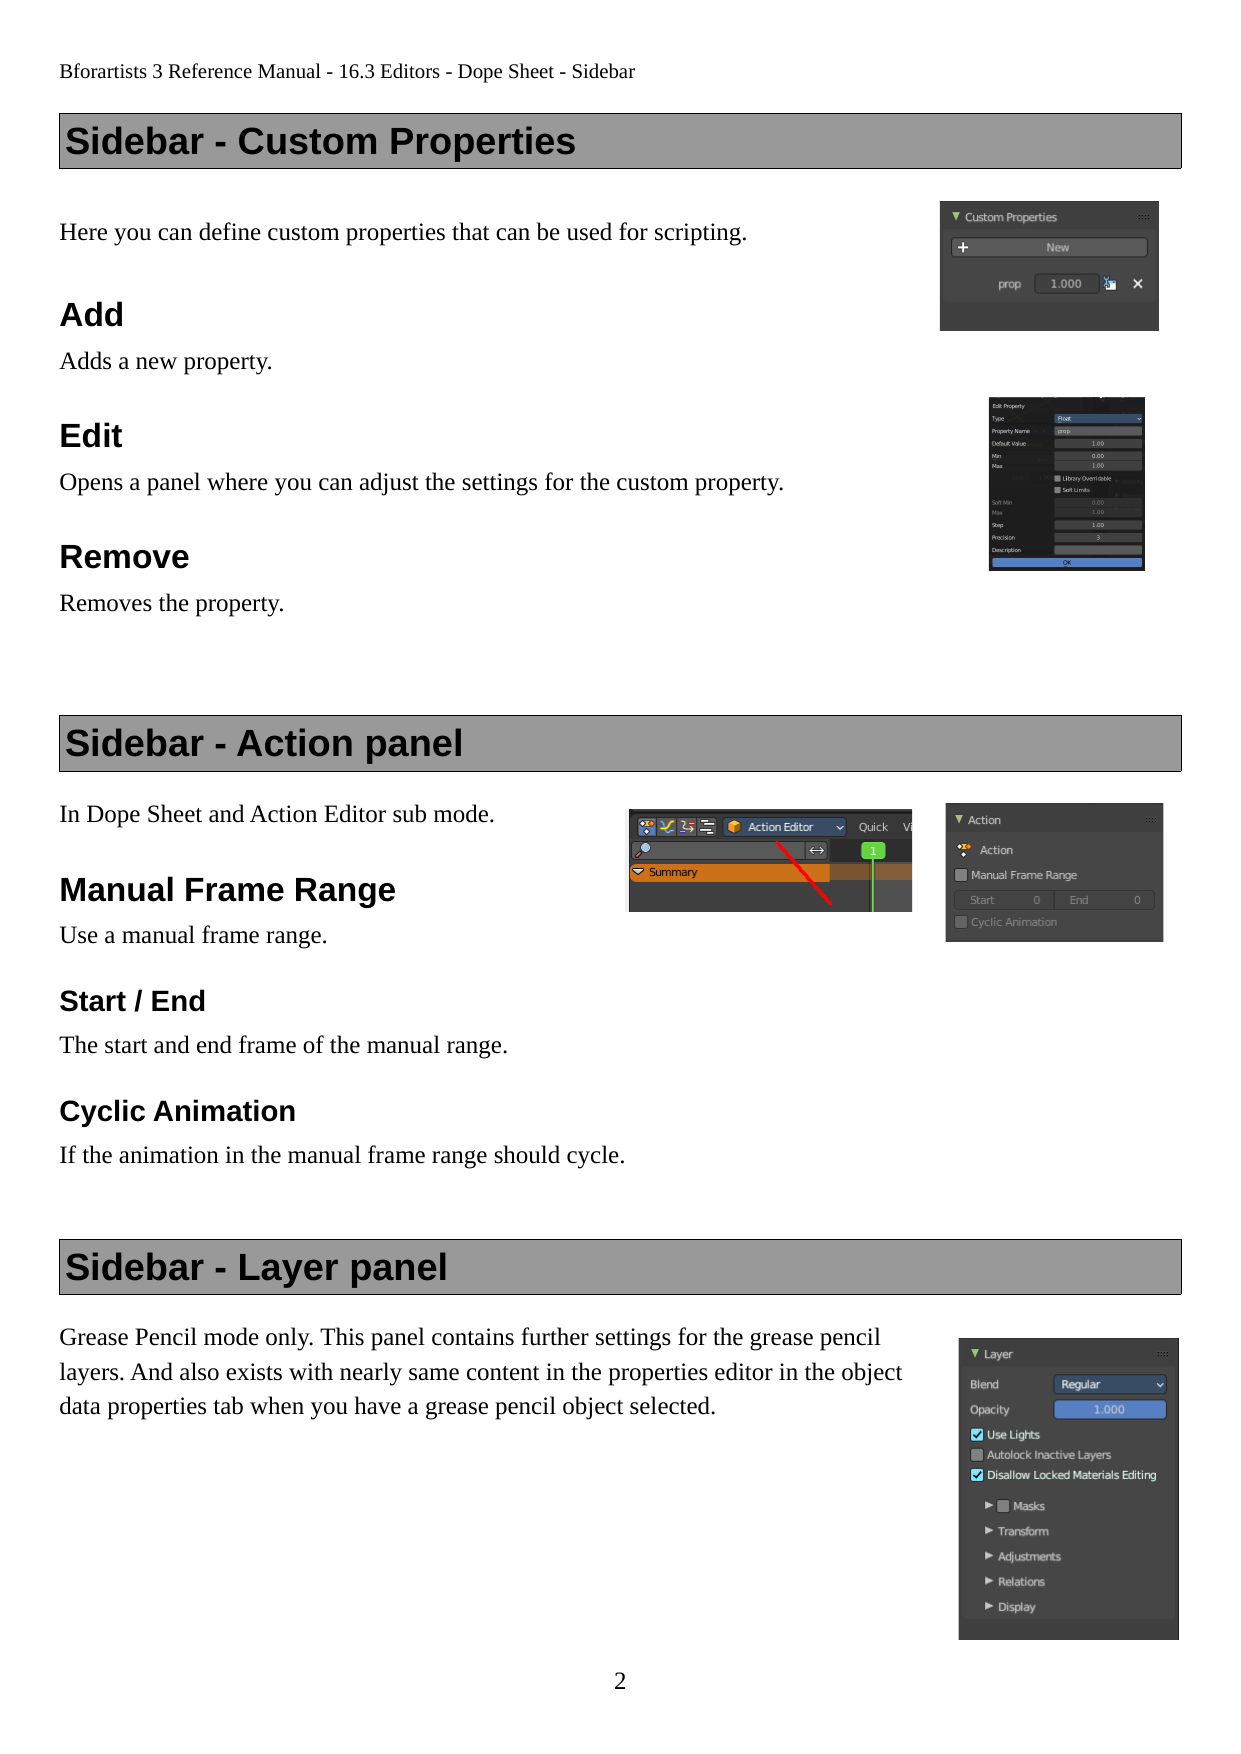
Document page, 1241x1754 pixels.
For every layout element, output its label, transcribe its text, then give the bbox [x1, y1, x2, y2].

text Adds a new property. [59, 346, 1181, 375]
table_header Sidebar - Layer panel [60, 1240, 1181, 1294]
table_header Sidebar - Action panel [60, 716, 1181, 771]
picture [958, 1338, 1179, 1640]
text In Dope Sheet and Action Editor sub mode. [59, 799, 1181, 828]
picture [625, 809, 913, 912]
table_header Sidebar - Custom Properties [60, 114, 1181, 168]
text Here you can define custom properties that can be used for scripting. [59, 217, 939, 246]
picture [939, 201, 1159, 331]
text The start and end frame of the manual range. [59, 1030, 1181, 1059]
text Grease Pencil mode only. This panel contains further settings for the grease pencil layers. And also exists with nearly same content in the properties editor in the object data properties tab when you have a grease pencil object selected. [59, 1322, 1181, 1420]
subtitle Start / End [59, 984, 1181, 1018]
subtitle Manual Frame Range [59, 869, 625, 908]
text Opens a panel where you can adjust the settings for the custom property. [59, 467, 988, 496]
picture [945, 803, 1164, 942]
text Removes the property. [59, 588, 1181, 617]
subtitle Add [59, 295, 1181, 334]
subtitle Edit [59, 416, 988, 455]
picture [988, 397, 1145, 571]
subtitle [913, 869, 945, 908]
text If the animation in the manual frame range should cycle. [59, 1140, 1181, 1169]
text Use a manual frame range. [59, 921, 1181, 949]
subtitle [1164, 869, 1181, 908]
subtitle [1145, 416, 1181, 455]
subtitle Cyclic Animation [59, 1094, 1181, 1128]
subtitle Remove [59, 537, 1181, 576]
